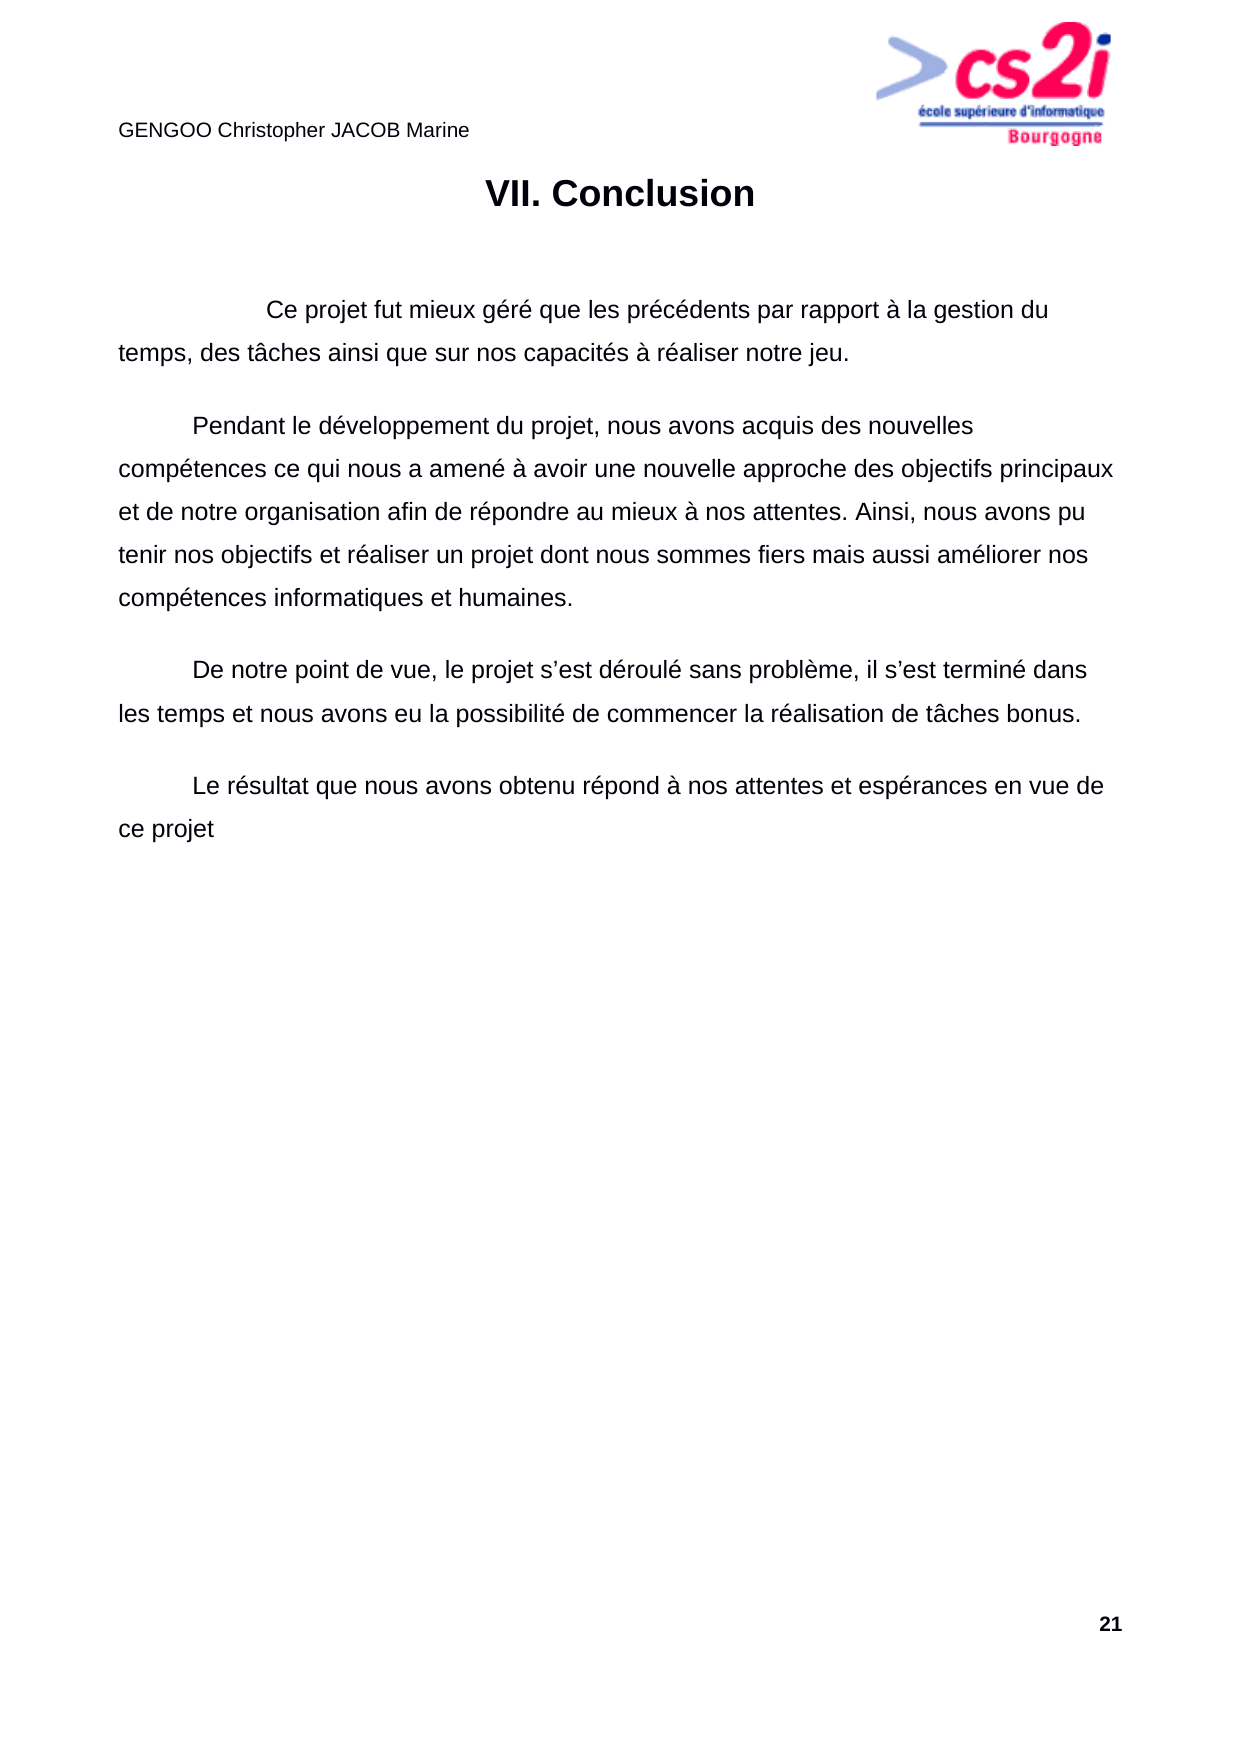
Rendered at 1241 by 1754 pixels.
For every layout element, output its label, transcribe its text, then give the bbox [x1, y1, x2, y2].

text Le résultat que nous avons obtenu répond à nos attentes et espérances en vue de ce projet [118, 771, 1122, 843]
subtitle VII. Conclusion [118, 172, 1122, 215]
text Ce projet fut mieux géré que les précédents par rapport à la gestion du temps, des tâches ainsi que sur nos capacités à réaliser notre jeu. [118, 295, 1122, 367]
text Pendant le développement du projet, nous avons acquis des nouvelles compétences ce qui nous a amené à avoir une nouvelle approche des objectifs principaux et de notre organisation afin de répondre au mieux à nos attentes. Ainsi, nous avons pu tenir nos objectifs et réaliser un projet dont nous sommes fiers mais aussi améliorer nos compétences informatiques et humaines. [118, 411, 1122, 612]
text De notre point de vue, le projet s’est déroulé sans problème, il s’est terminé dans les temps et nous avons eu la possibilité de commencer la réalisation de tâches bonus. [118, 656, 1122, 727]
picture [876, 22, 1111, 146]
